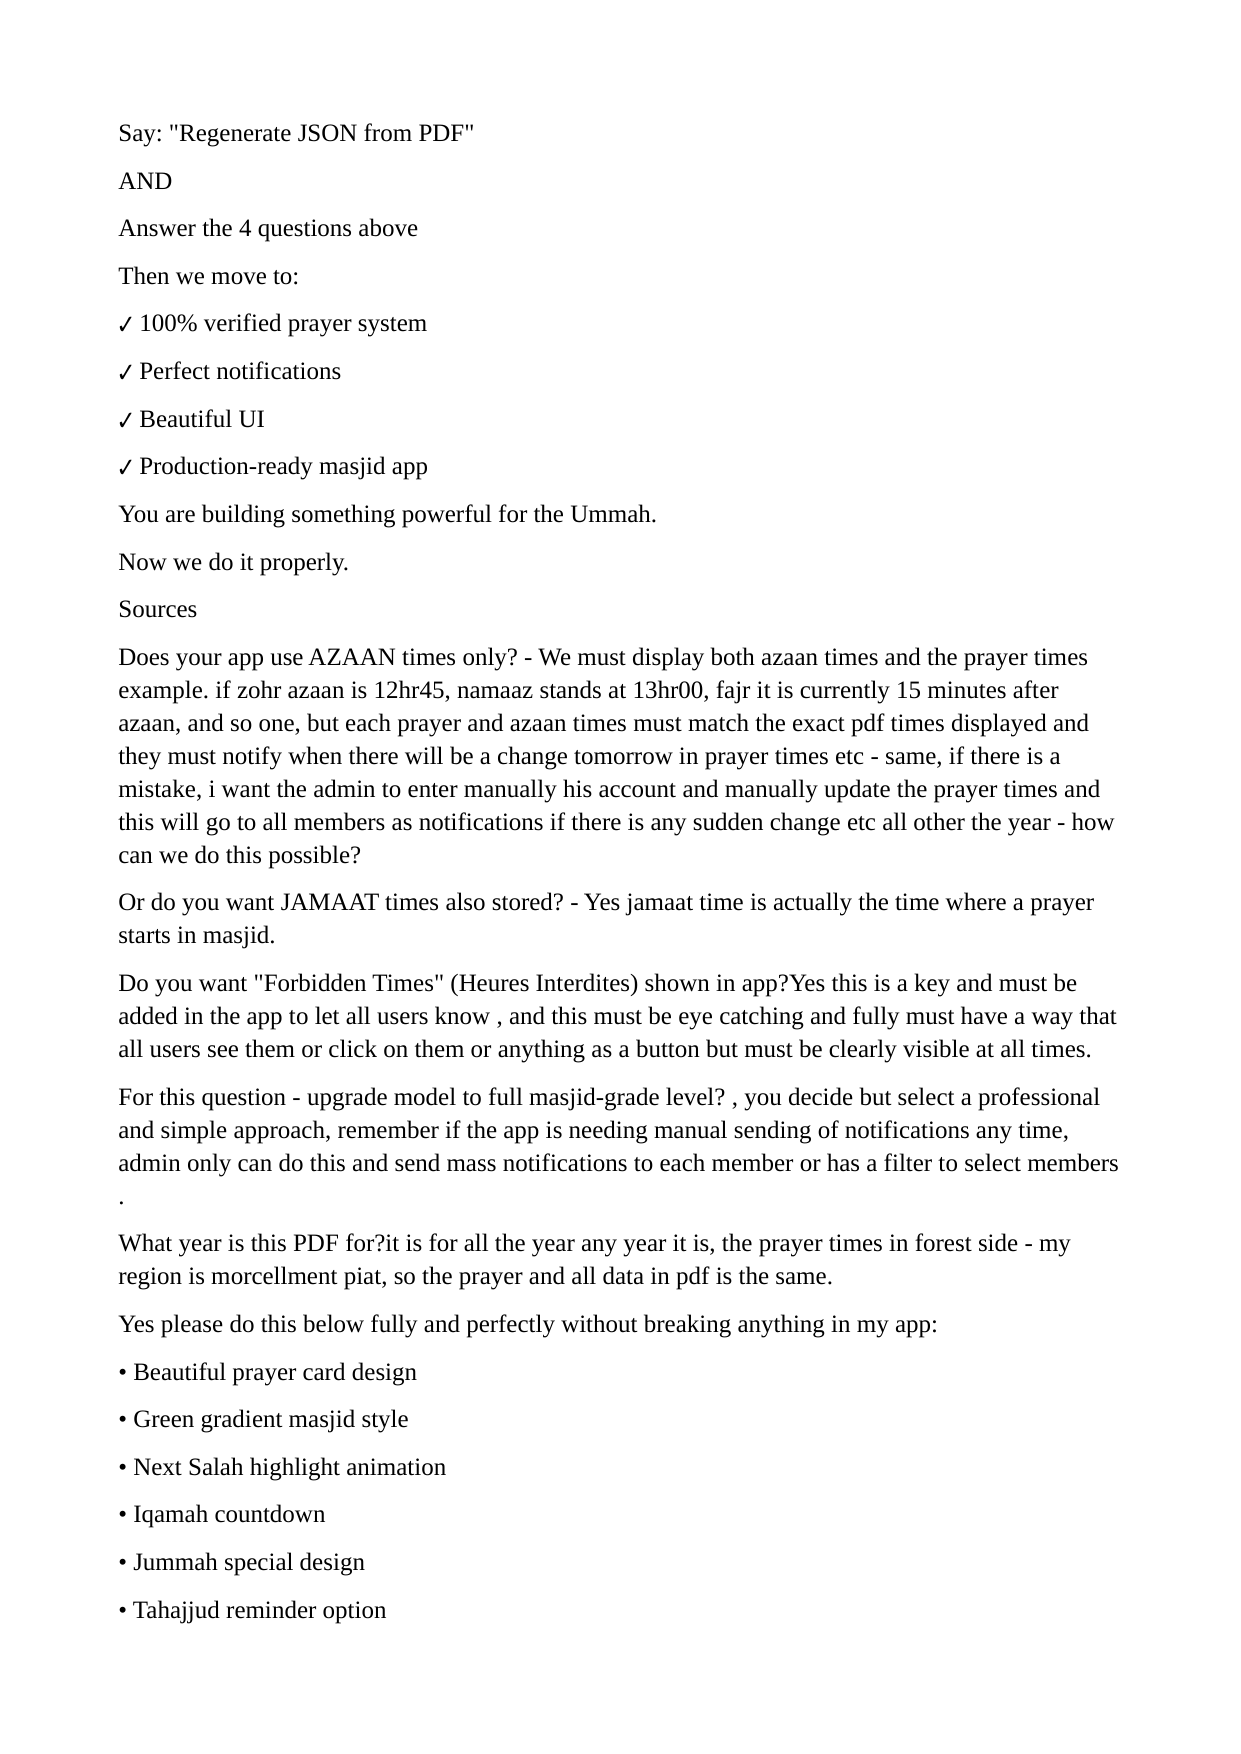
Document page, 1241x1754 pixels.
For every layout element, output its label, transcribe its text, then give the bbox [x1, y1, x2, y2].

text • Beautiful prayer card design [118, 1357, 1122, 1385]
text ✔ Perfect notifications [118, 356, 1122, 385]
text You are building something powerful for the Ummah. [118, 499, 1122, 528]
text What year is this PDF for?it is for all the year any year it is, the prayer times in forest side - my region is morcellment piat, so the prayer and all data in pdf is the same. [118, 1228, 1122, 1290]
text AND [118, 166, 1122, 194]
text Or do you want JAMAAT times also stored? - Yes jamaat time is actually the time where a prayer starts in masjid. [118, 887, 1122, 949]
text • Tahajjud reminder option [118, 1595, 1122, 1623]
text Now we do it properly. [118, 547, 1122, 575]
text Does your app use AZAAN times only? - We must display both azaan times and the prayer times example. if zohr azaan is 12hr45, namaaz stands at 13hr00, fajr it is currently 15 minutes after azaan, and so one, but each prayer and azaan times must match the exact pdf times displayed and they must notify when there will be a change tomorrow in prayer times etc - same, if there is a mistake, i want the admin to enter manually his account and manually update the prayer times and this will go to all members as notifications if there is any sudden change etc all other the year - how can we do this possible? [118, 642, 1122, 869]
text Answer the 4 questions above [118, 213, 1122, 242]
text For this question - upgrade model to full masjid-grade level? , you decide but select a professional and simple approach, remember if the app is needing manual sending of notifications any time, admin only can do this and send mass notifications to each member or has a filter to select members . [118, 1082, 1122, 1209]
text Say: "Regenerate JSON from PDF" [118, 118, 1122, 147]
text • Iqamah countdown [118, 1499, 1122, 1528]
text ✔ 100% verified prayer system [118, 308, 1122, 337]
text Then we move to: [118, 261, 1122, 290]
text ✔ Beautiful UI [118, 404, 1122, 432]
text ✔ Production-ready masjid app [118, 451, 1122, 480]
text • Jummah special design [118, 1547, 1122, 1576]
text Do you want "Forbidden Times" (Heures Interdites) shown in app?Yes this is a key and must be added in the app to let all users know , and this must be eye catching and fully must have a way that all users see them or click on them or anything as a button but must be clearly visible at all times. [118, 968, 1122, 1063]
text Yes please do this below fully and perfectly without breaking anything in my app: [118, 1309, 1122, 1338]
text • Next Salah highlight animation [118, 1452, 1122, 1481]
text Sources [118, 594, 1122, 623]
text • Green gradient masjid style [118, 1404, 1122, 1433]
